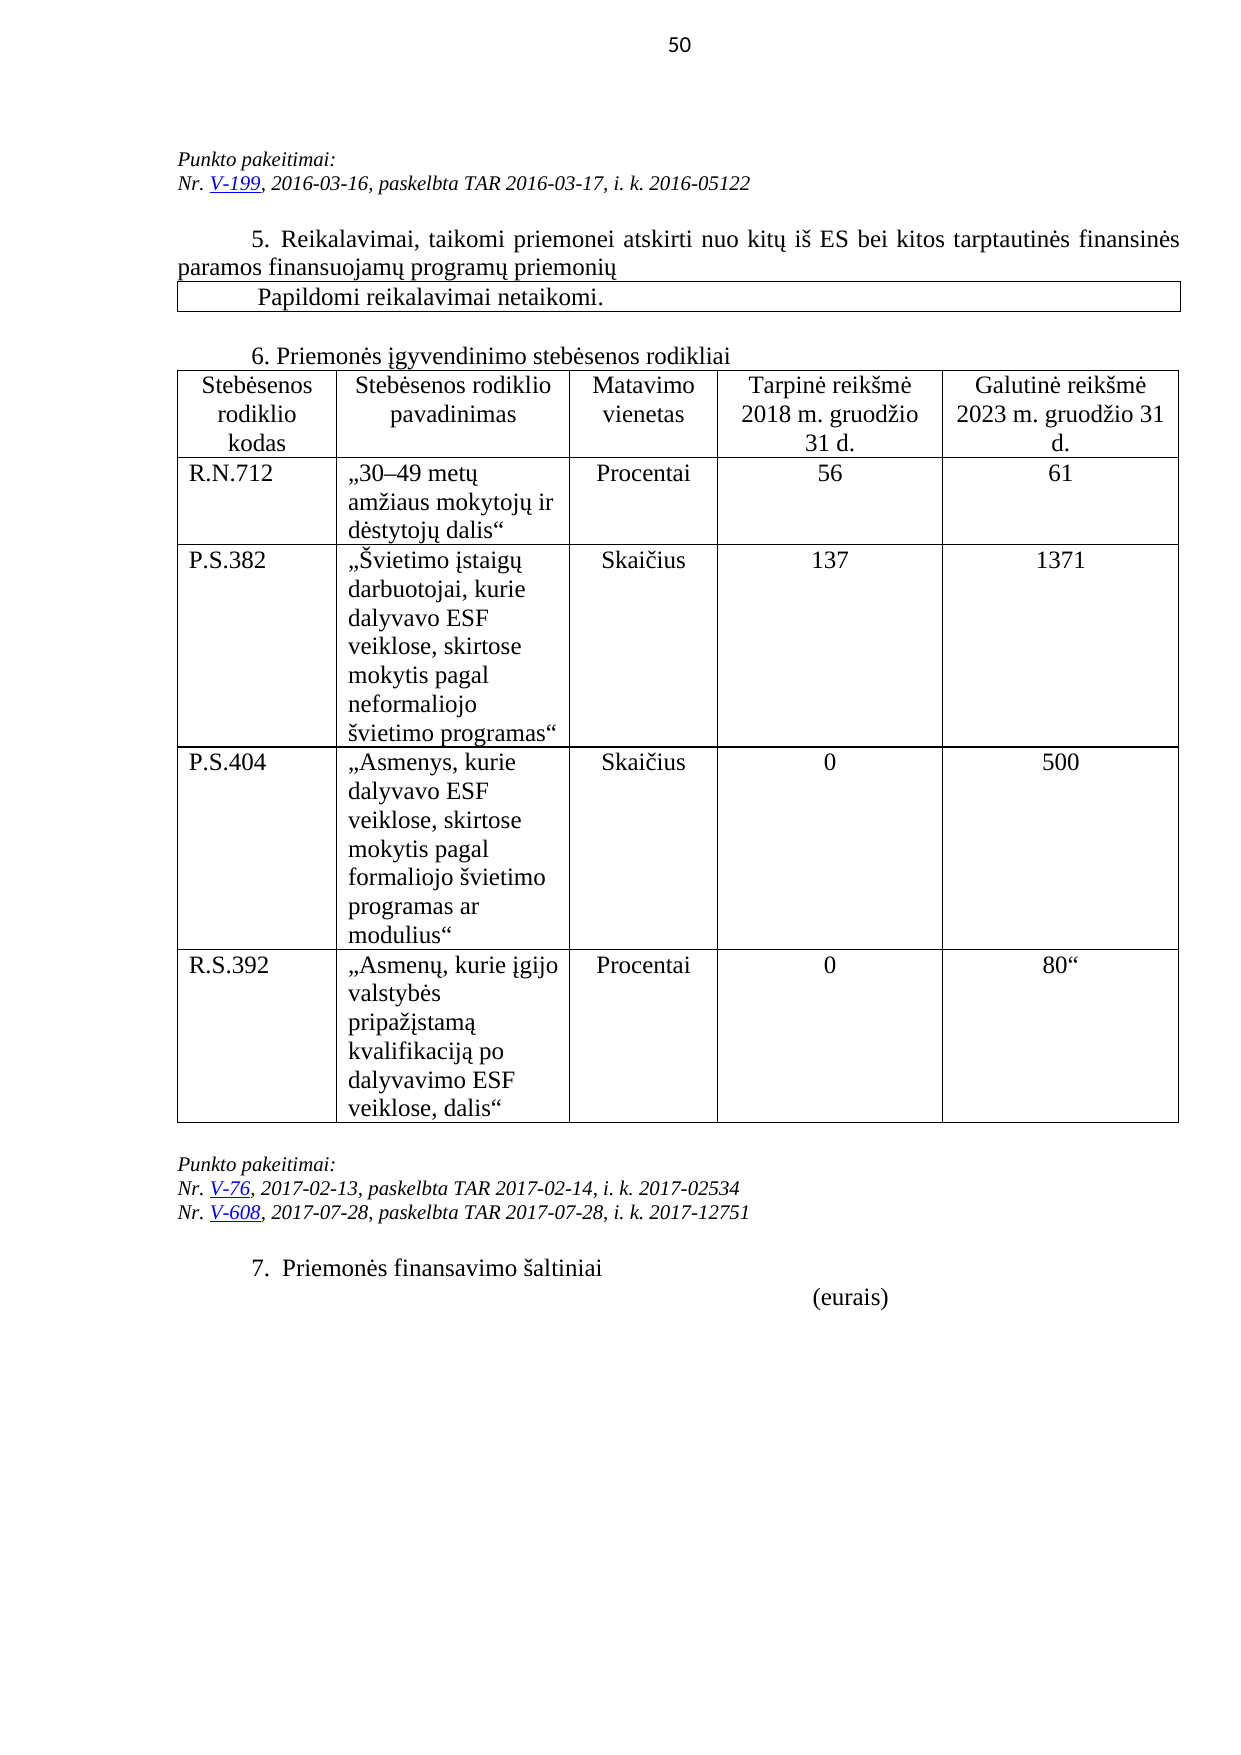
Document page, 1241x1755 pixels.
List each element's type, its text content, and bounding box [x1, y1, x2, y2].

table_cell „Asmenų, kurie įgijo valstybės pripažįstamą kvalifikaciją po dalyvavimo ESF veiklose, dalis“ [337, 950, 569, 1122]
text 6. Priemonės įgyvendinimo stebėsenos rodikliai [177, 341, 1181, 369]
table_cell 137 [718, 545, 942, 746]
table_header Galutinė reikšmė 2023 m. gruodžio 31 d. [943, 371, 1178, 457]
table_cell 1371 [943, 545, 1178, 746]
table_header Tarpinė reikšmė 2018 m. gruodžio 31 d. [718, 371, 942, 457]
text Punkto pakeitimai: [177, 1152, 1181, 1176]
text Punkto pakeitimai: [177, 147, 1181, 171]
table_cell 0 [718, 950, 942, 1122]
table_header Stebėsenos rodiklio pavadinimas [337, 371, 569, 457]
table_cell R.S.392 [178, 950, 336, 1122]
table_cell 61 [943, 458, 1178, 544]
table_cell „Asmenys, kurie dalyvavo ESF veiklose, skirtose mokytis pagal formaliojo švietimo programas ar modulius“ [337, 748, 569, 949]
table_cell 500 [943, 748, 1178, 949]
text Nr. V-76, 2017-02-13, paskelbta TAR 2017-02-14, i. k. 2017-02534 [177, 1176, 1181, 1200]
text 5. Reikalavimai, taikomi priemonei atskirti nuo kitų iš ES bei kitos tarptautinės finansinės paramos finansuojamų programų priemonių [177, 224, 1181, 281]
table_cell Procentai [570, 458, 717, 544]
table_cell Procentai [570, 950, 717, 1122]
table_cell P.S.382 [178, 545, 336, 746]
table_cell „Švietimo įstaigų darbuotojai, kurie dalyvavo ESF veiklose, skirtose mokytis pagal neformaliojo švietimo programas“ [337, 545, 569, 746]
table_header Matavimo vienetas [570, 371, 717, 457]
table_cell R.N.712 [178, 458, 336, 544]
text (eurais) [177, 1282, 904, 1311]
table_cell Skaičius [570, 748, 717, 949]
table_cell „30–49 metų amžiaus mokytojų ir dėstytojų dalis“ [337, 458, 569, 544]
table_cell Skaičius [570, 545, 717, 746]
table_cell P.S.404 [178, 748, 336, 949]
table_cell 80“ [943, 950, 1178, 1122]
text Nr. V-608, 2017-07-28, paskelbta TAR 2017-07-28, i. k. 2017-12751 [177, 1200, 1181, 1224]
table_cell 0 [718, 748, 942, 949]
table_header Stebėsenos rodiklio kodas [178, 371, 336, 457]
table_header Papildomi reikalavimai netaikomi. [178, 282, 1180, 311]
text Nr. V-199, 2016-03-16, paskelbta TAR 2016-03-17, i. k. 2016-05122 [177, 171, 1181, 195]
text 7. Priemonės finansavimo šaltiniai [251, 1253, 1181, 1282]
table_cell 56 [718, 458, 942, 544]
